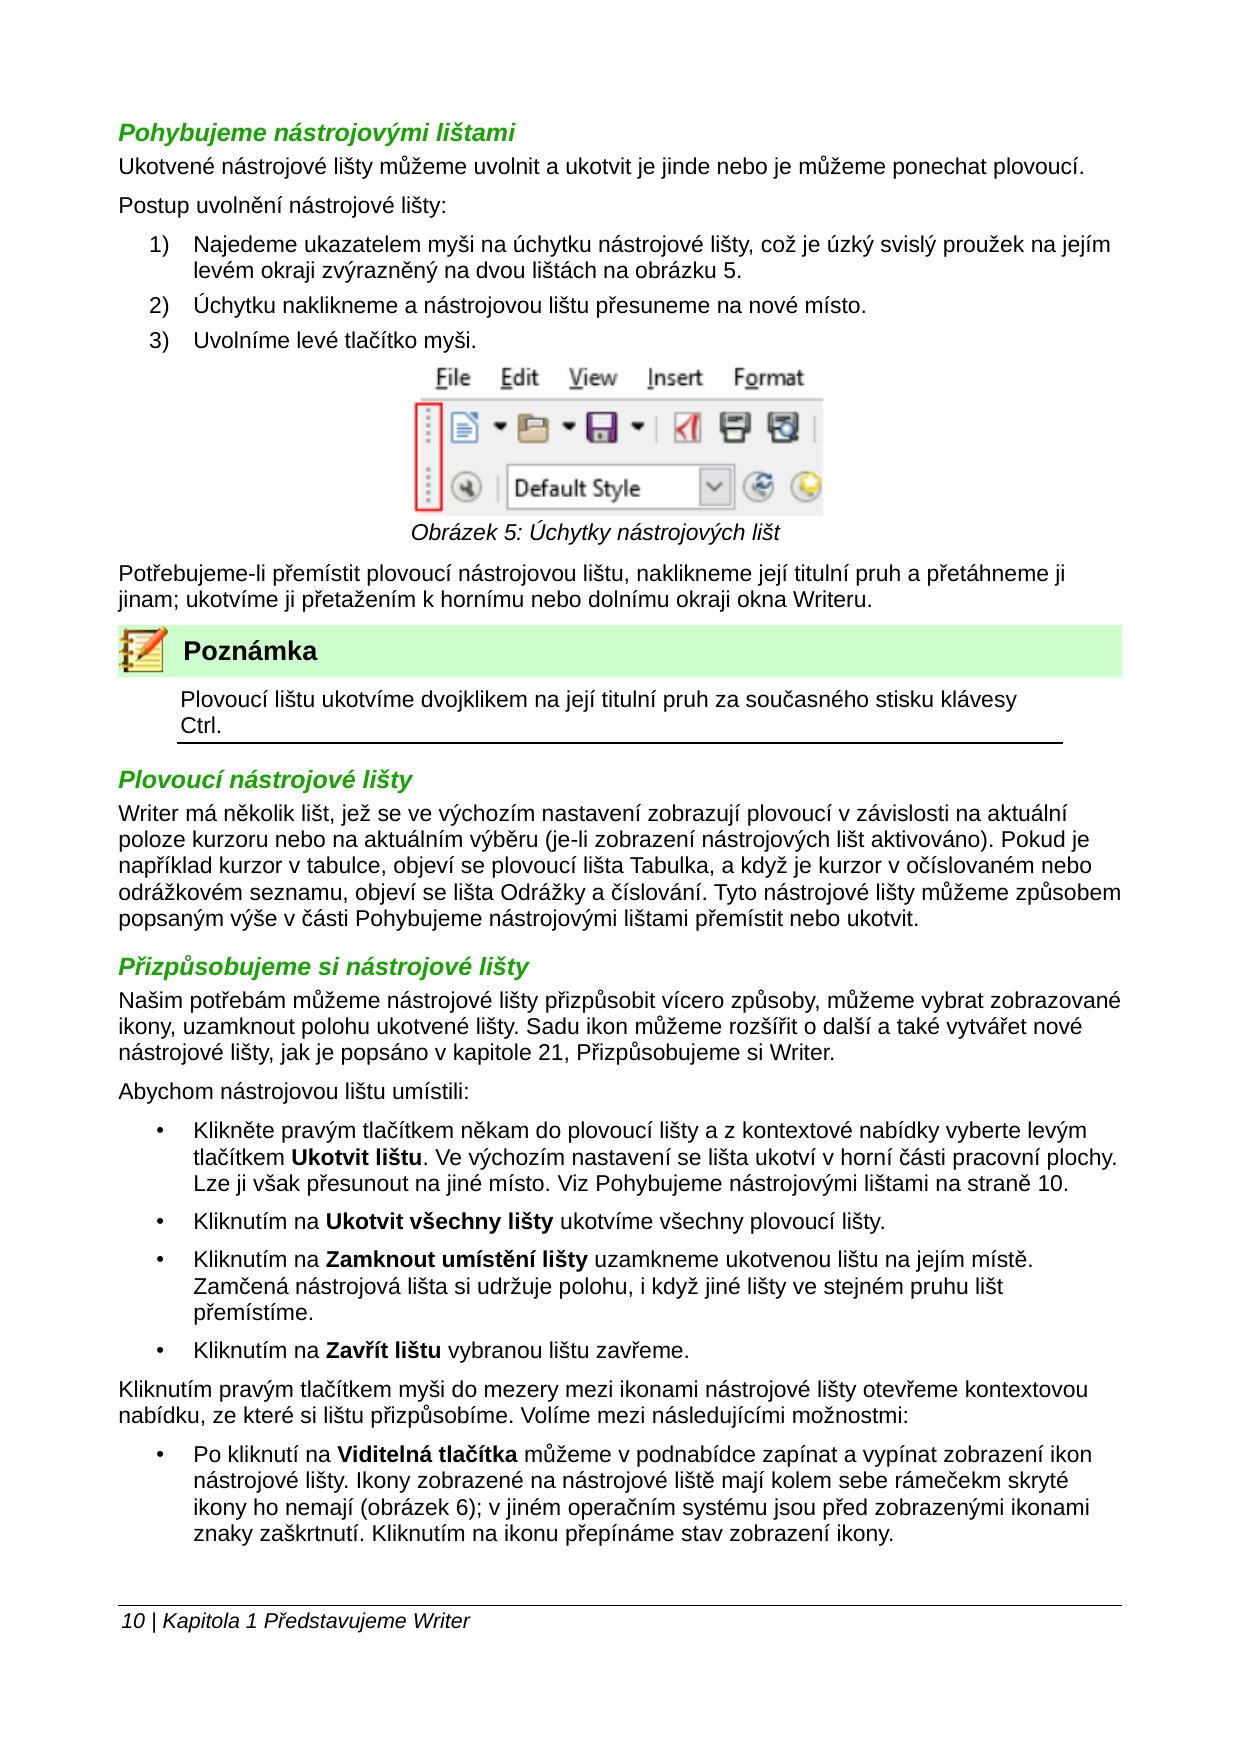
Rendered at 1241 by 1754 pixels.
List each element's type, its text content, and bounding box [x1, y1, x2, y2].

subtitle Přizpůsobujeme si nástrojové lišty [118, 952, 1122, 981]
text Writer má několik lišt, jež se ve výchozím nastavení zobrazují plovoucí v závislosti na aktuální poloze kurzoru nebo na aktuálním výběru (je-li zobrazení nástrojových lišt aktivováno). Pokud je například kurzor v tabulce, objeví se plovoucí lišta Tabulka, a když je kurzor v očíslovaném nebo odrážkovém seznamu, objeví se lišta Odrážky a číslování. Tyto nástrojové lišty můžeme způsobem popsaným výše v části Pohybujeme nástrojovými lištami přemístit nebo ukotvit. [118, 799, 1122, 931]
subtitle Plovoucí nástrojové lišty [118, 765, 1122, 794]
list Úchytku naklikneme a nástrojovou lištu přesuneme na nové místo. [169, 292, 1122, 318]
subtitle Pohybujeme nástrojovými lištami [118, 118, 1122, 147]
picture [119, 625, 170, 676]
list Po kliknutí na Viditelná tlačítka můžeme v podnabídce zapínat a vypínat zobrazení ikon nástrojové lišty. Ikony zobrazené na nástrojové liště mají kolem sebe rámečekm skryté ikony ho nemají (obrázek 6); v jiném operačním systému jsou před zobrazenými ikonami znaky zaškrtnutí. Kliknutím na ikonu přepínáme stav zobrazení ikony. [156, 1441, 1122, 1546]
list Kliknutím na Zamknout umístění lišty uzamkneme ukotvenou lištu na jejím místě. Zamčená nástrojová lišta si udržuje polohu, i když jiné lišty ve stejném pruhu lišt přemístíme. [156, 1246, 1122, 1326]
text Potřebujeme-li přemístit plovoucí nástrojovou lištu, naklikneme její titulní pruh a přetáhneme ji jinam; ukotvíme ji přetažením k hornímu nebo dolnímu okraji okna Writeru. [118, 560, 1122, 612]
list Najedeme ukazatelem myši na úchytku nástrojové lišty, což je úzký svislý proužek na jejím levém okraji zvýrazněný na dvou lištách na obrázku 5. [169, 231, 1122, 283]
list Kliknutím na Ukotvit všechny lišty ukotvíme všechny plovoucí lišty. [156, 1208, 1122, 1234]
list Postup uvolnění nástrojové lišty: [118, 192, 1122, 218]
subtitle Poznámka [118, 633, 1122, 673]
list Kliknutím na Zavřít lištu vybranou lištu zavřeme. [156, 1337, 1122, 1364]
text Našim potřebám můžeme nástrojové lišty přizpůsobit vícero způsoby, můžeme vybrat zobrazované ikony, uzamknout polohu ukotvené lišty. Sadu ikon můžeme rozšířit o další a také vytvářet nové nástrojové lišty, jak je popsáno v kapitole 21, Přizpůsobujeme si Writer. [118, 987, 1122, 1066]
text Plovoucí lištu ukotvíme dvojklikem na její titulní pruh za současného stisku klávesy Ctrl. [177, 683, 1063, 742]
list Klikněte pravým tlačítkem někam do plovoucí lišty a z kontextové nabídky vyberte levým tlačítkem Ukotvit lištu. Ve výchozím nastavení se lišta ukotví v horní části pracovní plochy. Lze ji však přesunout na jiné místo. Viz Pohybujeme nástrojovými lištami na straně 9. [156, 1117, 1122, 1196]
picture [410, 365, 825, 519]
list Uvolníme levé tlačítko myši. [169, 327, 1122, 354]
text Ukotvené nástrojové lišty můžeme uvolnit a ukotvit je jinde nebo je můžeme ponechat plovoucí. [118, 153, 1122, 179]
text Kliknutím pravým tlačítkem myši do mezery mezi ikonami nástrojové lišty otevřeme kontextovou nabídku, ze které si lištu přizpůsobíme. Volíme mezi následujícími možnostmi: [118, 1376, 1122, 1428]
text Abychom nástrojovou lištu umístili: [118, 1078, 1122, 1104]
text Obrázek 5: Úchytky nástrojových lišt [411, 518, 830, 545]
